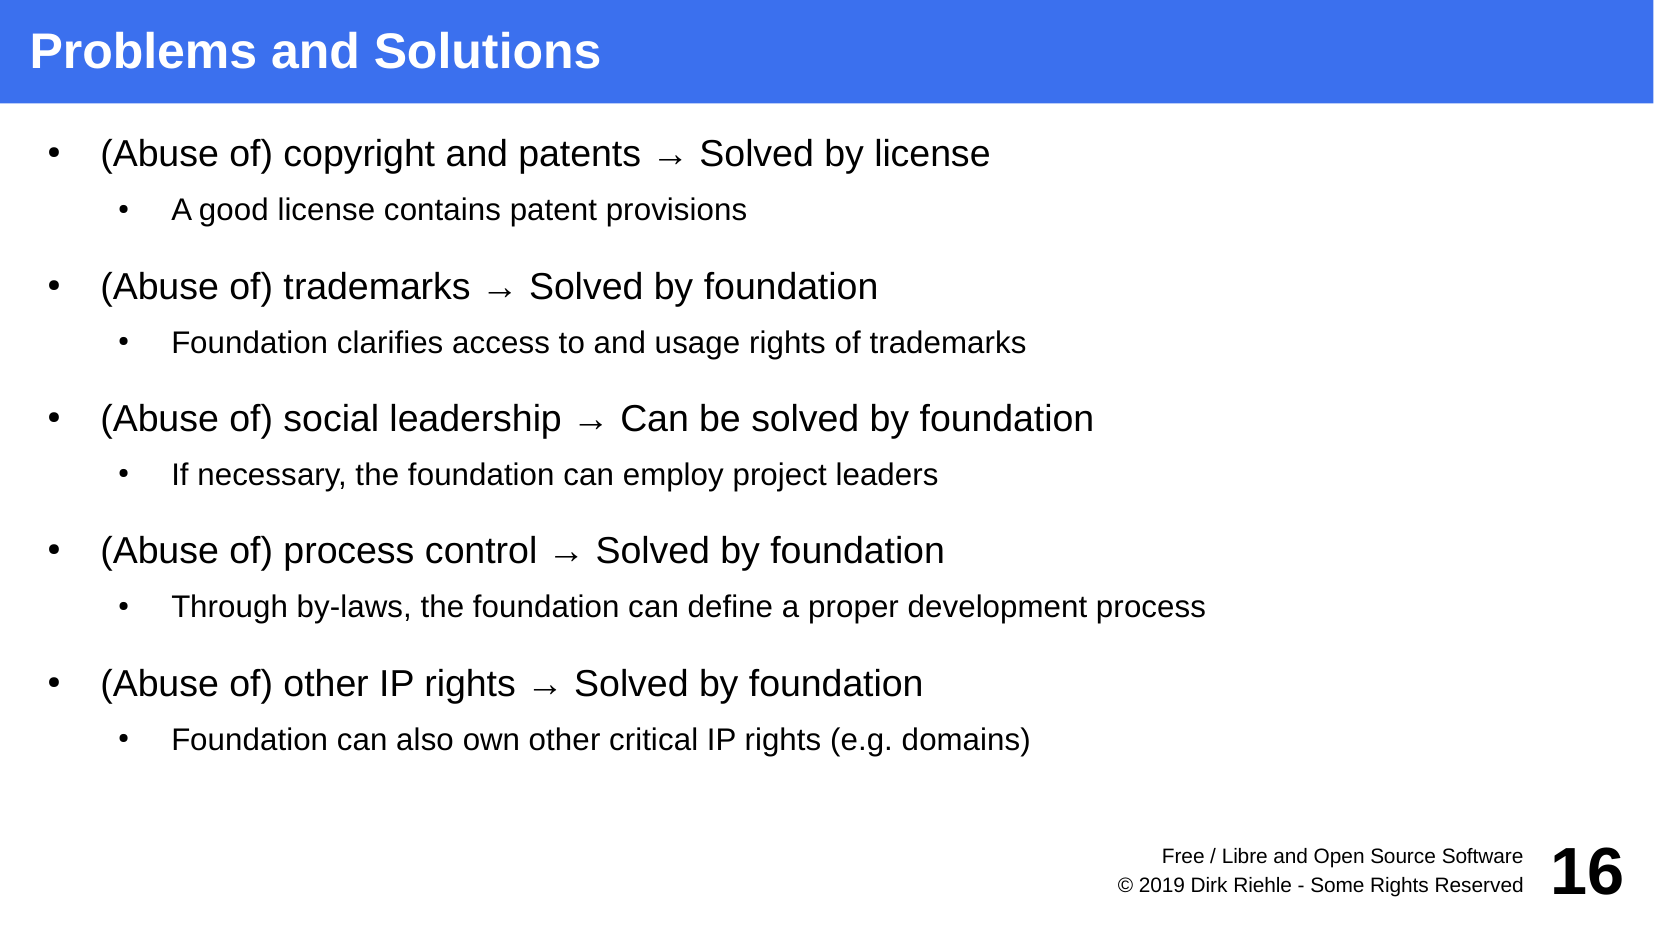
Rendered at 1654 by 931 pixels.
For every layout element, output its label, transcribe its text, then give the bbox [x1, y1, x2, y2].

list (Abuse of) copyright and patents → Solved by license A good license contains patent provisions (Abuse of) trademarks → Solved by foundation Foundation clarifies access to and usage rights of trademarks (Abuse of) social leadership → Can be solved by foundation If necessary, the foundation can employ project leaders (Abuse of) process control → Solved by foundation Through by-laws, the foundation can define a proper development process (Abuse of) other IP rights → Solved by foundation Foundation can also own other critical IP rights (e.g. domains) [29, 132, 1625, 813]
title Problems and Solutions [0, 0, 1654, 104]
